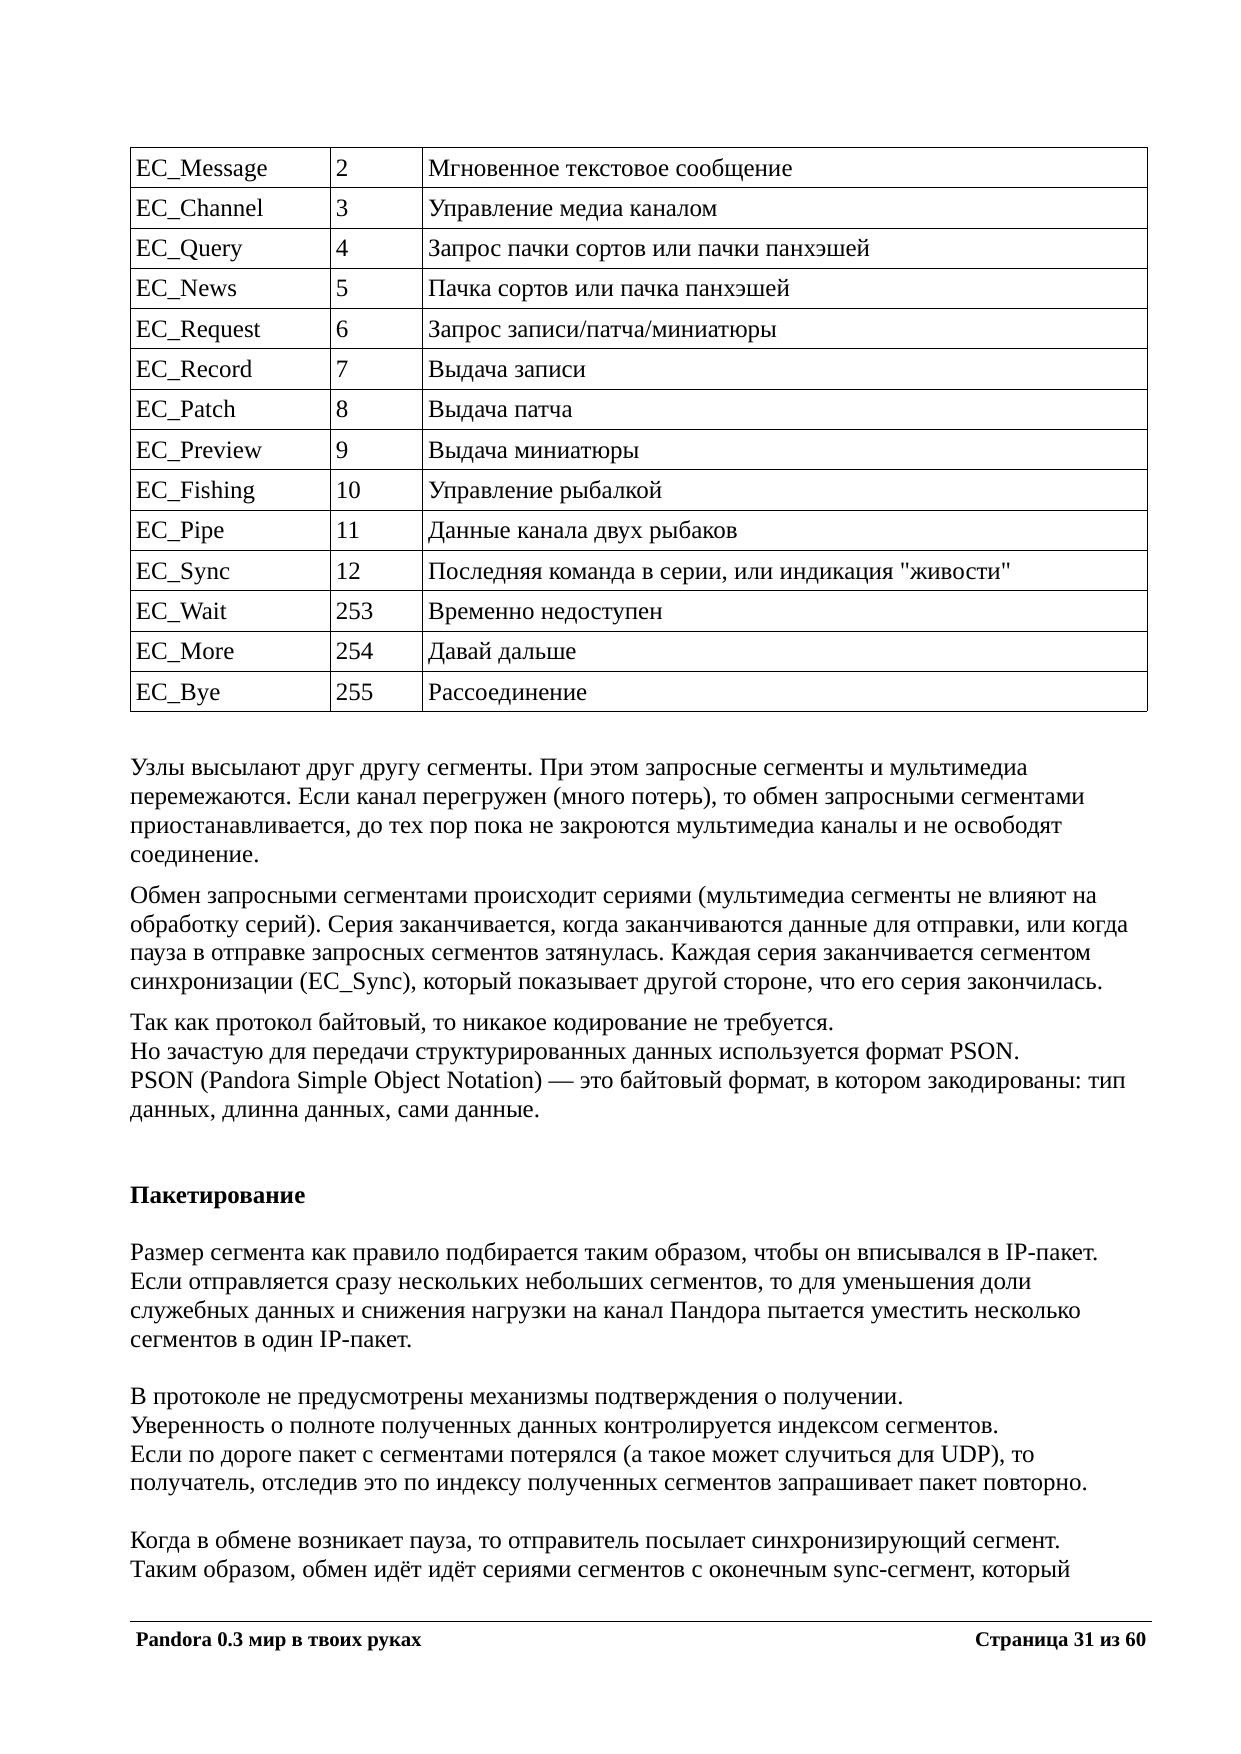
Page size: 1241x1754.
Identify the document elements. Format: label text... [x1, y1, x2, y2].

table_cell Управление медиа каналом [423, 188, 1147, 227]
table_cell 7 [331, 349, 422, 389]
table_cell EC_News [131, 269, 330, 308]
table_cell EC_Preview [131, 430, 330, 469]
table_cell Мгновенное текстовое сообщение [423, 148, 1147, 187]
table_cell Временно недоступен [423, 591, 1147, 631]
table_cell Выдача патча [423, 390, 1147, 429]
text Размер сегмента как правило подбирается таким образом, чтобы он вписывался в IP-пакет. [130, 1237, 1152, 1266]
table_cell EC_Record [131, 349, 330, 389]
table_cell Выдача записи [423, 349, 1147, 389]
table_cell 11 [331, 511, 422, 550]
table_cell EC_Query [131, 229, 330, 268]
text Когда в обмене возникает пауза, то отправитель посылает синхронизирующий сегмент. [130, 1525, 1152, 1554]
table_cell 254 [331, 632, 422, 671]
table_cell Запрос пачки сортов или пачки панхэшей [423, 229, 1147, 268]
table_cell 3 [331, 188, 422, 227]
table_cell Управление рыбалкой [423, 470, 1147, 509]
table_cell EC_Wait [131, 591, 330, 631]
table_cell 4 [331, 229, 422, 268]
table_cell EC_More [131, 632, 330, 671]
table_cell EC_Message [131, 148, 330, 187]
table_cell Рассоединение [423, 672, 1147, 711]
table_cell EC_Sync [131, 551, 330, 590]
table_cell EC_Fishing [131, 470, 330, 509]
table_cell EC_Pipe [131, 511, 330, 550]
table_cell Давай дальше [423, 632, 1147, 671]
table_cell Пачка сортов или пачка панхэшей [423, 269, 1147, 308]
text Но зачастую для передачи структурированных данных используется формат PSON. [130, 1036, 1152, 1065]
table_cell 5 [331, 269, 422, 308]
table_cell Последняя команда в серии, или индикация "живости" [423, 551, 1147, 590]
text Узлы высылают друг другу сегменты. При этом запросные сегменты и мультимедиа перемежаются. Если канал перегружен (много потерь), то обмен запросными сегментами приостанавливается, до тех пор пока не закроются мультимедиа каналы и не освободят соединение. [130, 752, 1152, 867]
table_cell Данные канала двух рыбаков [423, 511, 1147, 550]
table_cell Выдача миниатюры [423, 430, 1147, 469]
text Пакетирование [130, 1180, 1152, 1209]
table_cell Запрос записи/патча/миниатюры [423, 309, 1147, 348]
text Обмен запросными сегментами происходит сериями (мультимедиа сегменты не влияют на обработку серий). Серия заканчивается, когда заканчиваются данные для отправки, или когда пауза в отправке запросных сегментов затянулась. Каждая серия заканчивается сегментом синхронизации (EC_Sync), который показывает другой стороне, что его серия закончилась. [130, 880, 1152, 995]
table_cell EC_Bye [131, 672, 330, 711]
table_cell 253 [331, 591, 422, 631]
text Если по дороге пакет с сегментами потерялся (а такое может случиться для UDP), то получатель, отследив это по индексу полученных сегментов запрашивает пакет повторно. [130, 1439, 1152, 1496]
table_cell 10 [331, 470, 422, 509]
text PSON (Pandora Simple Object Notation) — это байтовый формат, в котором закодированы: тип данных, длинна данных, сами данные. [130, 1065, 1152, 1122]
table_cell 8 [331, 390, 422, 429]
text Уверенность о полноте полученных данных контролируется индексом сегментов. [130, 1410, 1152, 1439]
table_cell 6 [331, 309, 422, 348]
text Таким образом, обмен идёт идёт сериями сегментов с оконечным sync-сегмент, который [130, 1554, 1152, 1582]
table_cell EC_Patch [131, 390, 330, 429]
table_cell 255 [331, 672, 422, 711]
text В протоколе не предусмотрены механизмы подтверждения о получении. [130, 1381, 1152, 1410]
table_cell EC_Request [131, 309, 330, 348]
table_cell 2 [331, 148, 422, 187]
table_cell EC_Channel [131, 188, 330, 227]
text Если отправляется сразу нескольких небольших сегментов, то для уменьшения доли служебных данных и снижения нагрузки на канал Пандора пытается уместить несколько сегментов в один IP-пакет. [130, 1266, 1152, 1352]
table_cell 9 [331, 430, 422, 469]
table_cell 12 [331, 551, 422, 590]
text Так как протокол байтовый, то никакое кодирование не требуется. [130, 1007, 1152, 1036]
